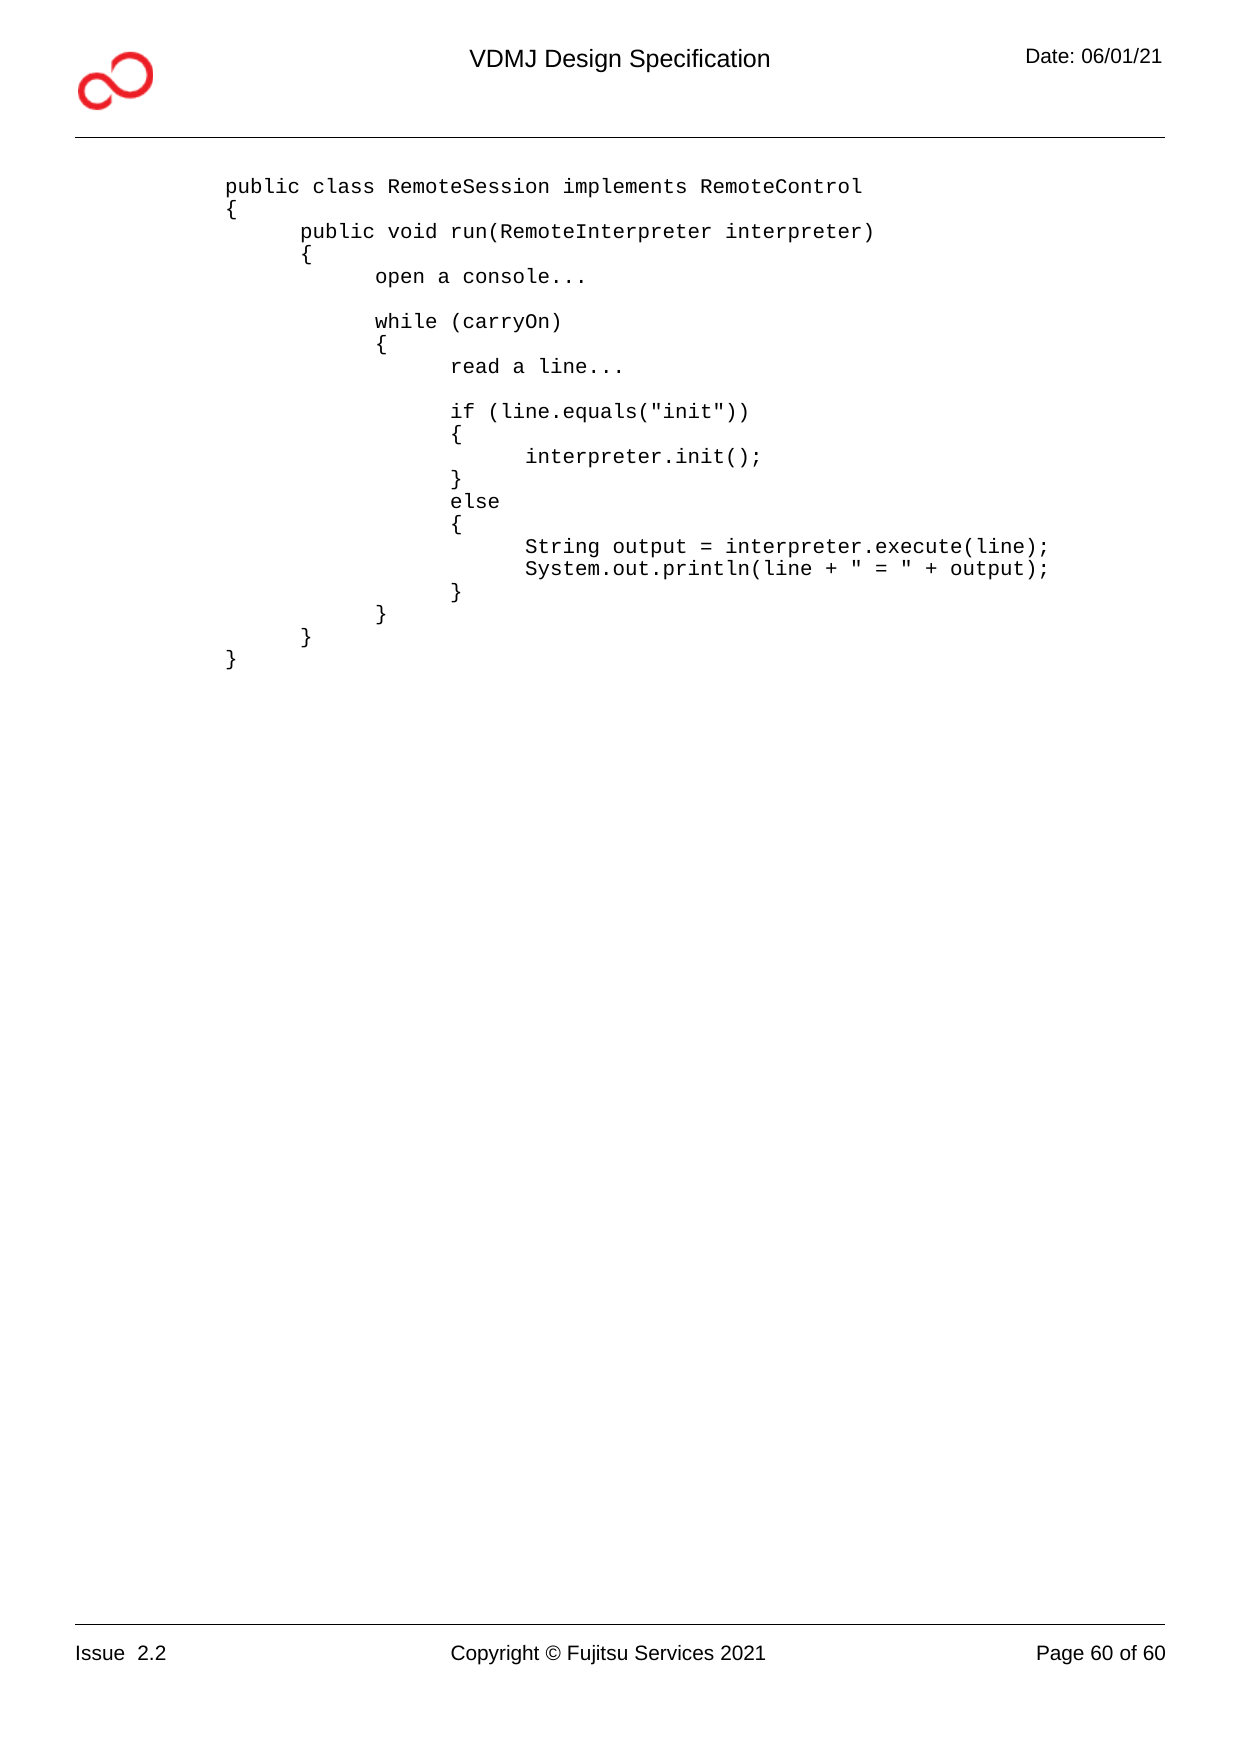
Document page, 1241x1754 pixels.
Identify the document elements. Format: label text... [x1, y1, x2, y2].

text read a line... [225, 355, 1165, 378]
text else [225, 490, 1165, 513]
picture [78, 44, 153, 120]
text } [225, 580, 1165, 603]
text } [225, 625, 1165, 648]
text public void run(RemoteInterpreter interpreter) [225, 220, 1165, 243]
text { [225, 333, 1165, 355]
text open a console... [225, 265, 1165, 288]
text } [225, 468, 1165, 490]
text String output = interpreter.execute(line); [225, 535, 1165, 558]
text } [225, 648, 1165, 670]
text public class RemoteSession implements RemoteControl [225, 175, 1165, 198]
text } [225, 603, 1165, 625]
text { [225, 198, 1165, 220]
text { [225, 243, 1165, 265]
text interpreter.init(); [225, 445, 1165, 468]
text while (carryOn) [225, 310, 1165, 333]
text System.out.println(line + " = " + output); [225, 558, 1165, 580]
text { [225, 423, 1165, 445]
text { [225, 513, 1165, 535]
text if (line.equals("init")) [225, 400, 1165, 423]
